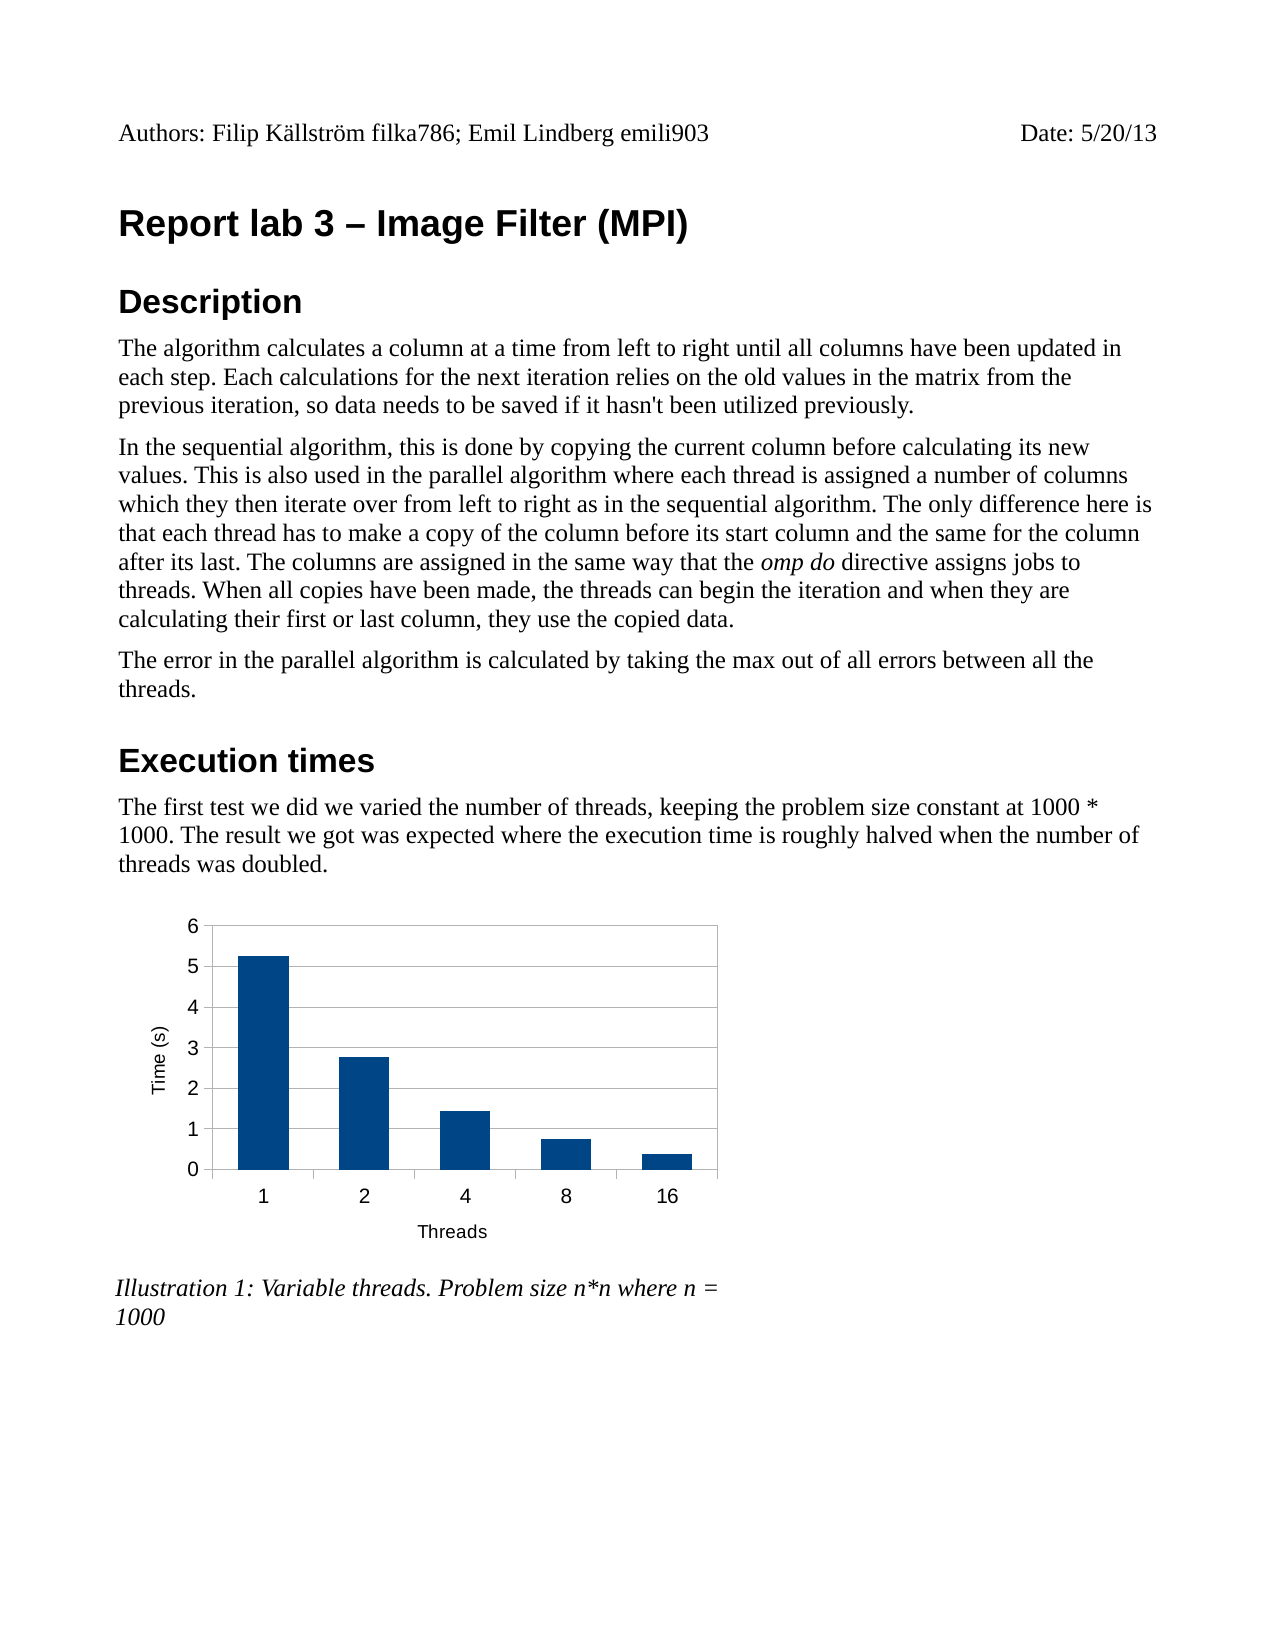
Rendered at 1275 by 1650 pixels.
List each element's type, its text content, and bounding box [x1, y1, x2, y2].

text Illustration 1: Variable threads. Problem size n*n where n = 1000 [115, 1274, 730, 1331]
text The first test we did we varied the number of threads, keeping the problem size constant at 1000 * 1000. The result we got was expected where the execution time is roughly halved when the number of threads was doubled. [118, 792, 1157, 878]
text The algorithm calculates a column at a time from left to right until all columns have been updated in each step. Each calculations for the next iteration relies on the old values in the matrix from the previous iteration, so data needs to be saved if it hasn't been utilized previously. [118, 333, 1157, 419]
subtitle Description [118, 282, 1157, 321]
text The error in the parallel algorithm is calculated by taking the max out of all errors between all the threads. [118, 646, 1157, 703]
subtitle Execution times [118, 741, 1157, 779]
subtitle Report lab 3 – Image Filter (MPI) [118, 201, 1157, 244]
text In the sequential algorithm, this is done by copying the current column before calculating its new values. This is also used in the parallel algorithm where each thread is assigned a number of columns which they then iterate over from left to right as in the sequential algorithm. The only difference here is that each thread has to make a copy of the column before its start column and the same for the column after its last. The columns are assigned in the same way that the omp do directive assigns jobs to threads. When all copies have been made, the threads can begin the iteration and when they are calculating their first or last column, they use the copied data. [118, 432, 1157, 633]
